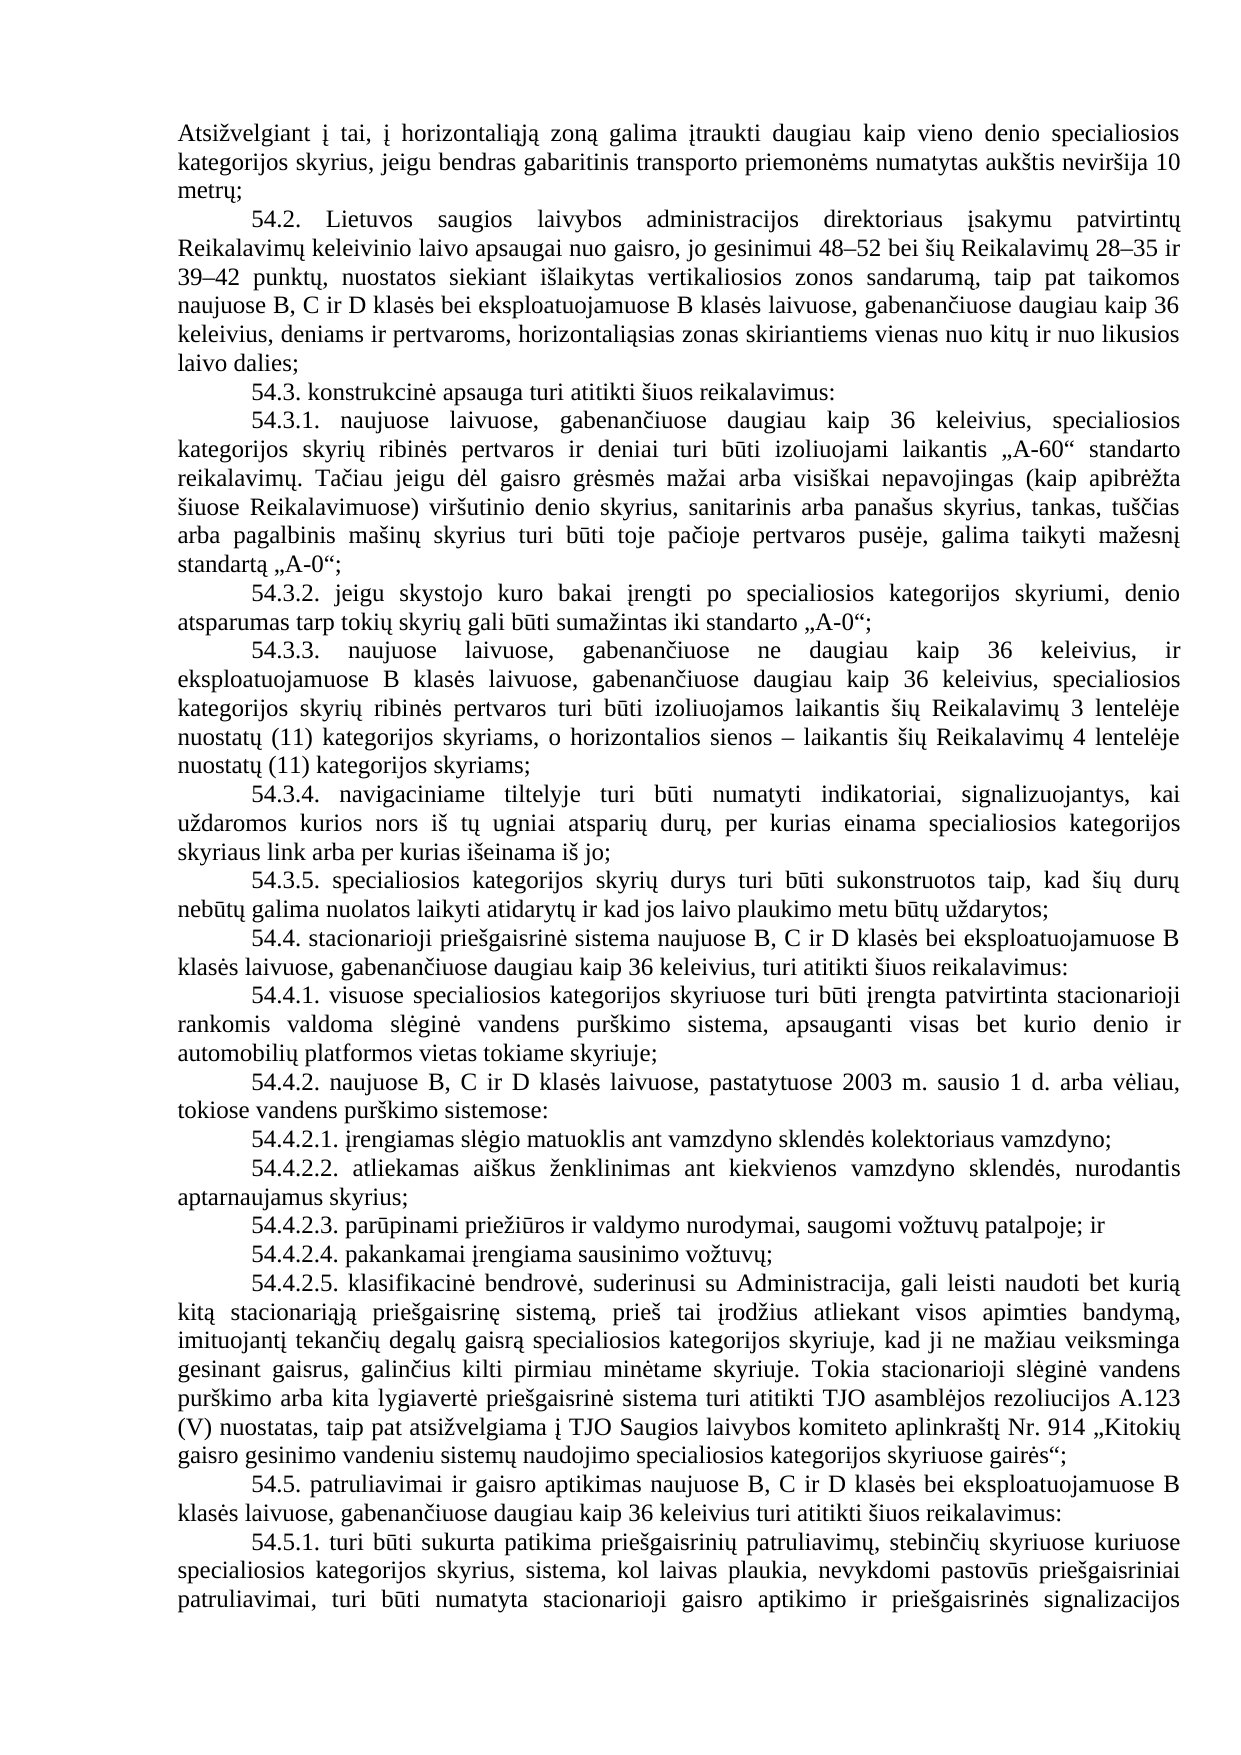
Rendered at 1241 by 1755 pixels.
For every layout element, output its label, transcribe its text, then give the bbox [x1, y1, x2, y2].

text 54.4.2.2. atliekamas aiškus ženklinimas ant kiekvienos vamzdyno sklendės, nurodantis aptarnaujamus skyrius; [177, 1153, 1181, 1211]
text 54.3.1. naujuose laivuose, gabenančiuose daugiau kaip 36 keleivius, specialiosios kategorijos skyrių ribinės pertvaros ir deniai turi būti izoliuojami laikantis „A-60“ standarto reikalavimų. Tačiau jeigu dėl gaisro grėsmės mažai arba visiškai nepavojingas (kaip apibrėžta šiuose Reikalavimuose) viršutinio denio skyrius, sanitarinis arba panašus skyrius, tankas, tuščias arba pagalbinis mašinų skyrius turi būti toje pačioje pertvaros pusėje, galima taikyti mažesnį standartą „A-0“; [177, 406, 1181, 578]
text 54.4.2.1. įrengiamas slėgio matuoklis ant vamzdyno sklendės kolektoriaus vamzdyno; [177, 1124, 1181, 1153]
text 54.4.2.3. parūpinami priežiūros ir valdymo nurodymai, saugomi vožtuvų patalpoje; ir [177, 1211, 1181, 1239]
text 54.4.2.4. pakankamai įrengiama sausinimo vožtuvų; [177, 1239, 1181, 1268]
text 54.3.2. jeigu skystojo kuro bakai įrengti po specialiosios kategorijos skyriumi, denio atsparumas tarp tokių skyrių gali būti sumažintas iki standarto „A-0“; [177, 578, 1181, 636]
text 54.4.2.5. klasifikacinė bendrovė, suderinusi su Administracija, gali leisti naudoti bet kurią kitą stacionariąją priešgaisrinę sistemą, prieš tai įrodžius atliekant visos apimties bandymą, imituojantį tekančių degalų gaisrą specialiosios kategorijos skyriuje, kad ji ne mažiau veiksminga gesinant gaisrus, galinčius kilti pirmiau minėtame skyriuje. Tokia stacionarioji slėginė vandens purškimo arba kita lygiavertė priešgaisrinė sistema turi atitikti TJO asamblėjos rezoliucijos A.123 (V) nuostatas, taip pat atsižvelgiama į TJO Saugios laivybos komiteto aplinkraštį Nr. 914 „Kitokių gaisro gesinimo vandeniu sistemų naudojimo specialiosios kategorijos skyriuose gairės“; [177, 1268, 1181, 1469]
text 54.4. stacionarioji priešgaisrinė sistema naujuose B, C ir D klasės bei eksploatuojamuose B klasės laivuose, gabenančiuose daugiau kaip 36 keleivius, turi atitikti šiuos reikalavimus: [177, 923, 1181, 981]
text 54.3.5. specialiosios kategorijos skyrių durys turi būti sukonstruotos taip, kad šių durų nebūtų galima nuolatos laikyti atidarytų ir kad jos laivo plaukimo metu būtų uždarytos; [177, 866, 1181, 923]
text 54.4.2. naujuose B, C ir D klasės laivuose, pastatytuose 2003 m. sausio 1 d. arba vėliau, tokiose vandens purškimo sistemose: [177, 1067, 1181, 1124]
text 54.4.1. visuose specialiosios kategorijos skyriuose turi būti įrengta patvirtinta stacionarioji rankomis valdoma slėginė vandens purškimo sistema, apsauganti visas bet kurio denio ir automobilių platformos vietas tokiame skyriuje; [177, 981, 1181, 1067]
text 54.3. konstrukcinė apsauga turi atitikti šiuos reikalavimus: [177, 377, 1181, 406]
text 54.5. patruliavimai ir gaisro aptikimas naujuose B, C ir D klasės bei eksploatuojamuose B klasės laivuose, gabenančiuose daugiau kaip 36 keleivius turi atitikti šiuos reikalavimus: [177, 1469, 1181, 1527]
text 54.2. Lietuvos saugios laivybos administracijos direktoriaus įsakymu patvirtintų Reikalavimų keleivinio laivo apsaugai nuo gaisro, jo gesinimui 48–52 bei šių Reikalavimų 28–35 ir 39–42 punktų, nuostatos siekiant išlaikytas vertikaliosios zonos sandarumą, taip pat taikomos naujuose B, C ir D klasės bei eksploatuojamuose B klasės laivuose, gabenančiuose daugiau kaip 36 keleivius, deniams ir pertvaroms, horizontaliąsias zonas skiriantiems vienas nuo kitų ir nuo likusios laivo dalies; [177, 204, 1181, 377]
text 54.3.3. naujuose laivuose, gabenančiuose ne daugiau kaip 36 keleivius, ir eksploatuojamuose B klasės laivuose, gabenančiuose daugiau kaip 36 keleivius, specialiosios kategorijos skyrių ribinės pertvaros turi būti izoliuojamos laikantis šių Reikalavimų 3 lentelėje nuostatų (11) kategorijos skyriams, o horizontalios sienos – laikantis šių Reikalavimų 4 lentelėje nuostatų (11) kategorijos skyriams; [177, 636, 1181, 779]
text 54.5.1. turi būti sukurta patikima priešgaisrinių patruliavimų, stebinčių skyriuose kuriuose specialiosios kategorijos skyrius, sistema, kol laivas plaukia, nevykdomi pastovūs priešgaisriniai patruliavimai, turi būti numatyta stacionarioji gaisro aptikimo ir priešgaisrinės signalizacijos [177, 1527, 1181, 1613]
text Atsižvelgiant į tai, į horizontaliąją zoną galima įtraukti daugiau kaip vieno denio specialiosios kategorijos skyrius, jeigu bendras gabaritinis transporto priemonėms numatytas aukštis neviršija 10 metrų; [177, 118, 1181, 204]
text 54.3.4. navigaciniame tiltelyje turi būti numatyti indikatoriai, signalizuojantys, kai uždaromos kurios nors iš tų ugniai atsparių durų, per kurias einama specialiosios kategorijos skyriaus link arba per kurias išeinama iš jo; [177, 779, 1181, 866]
